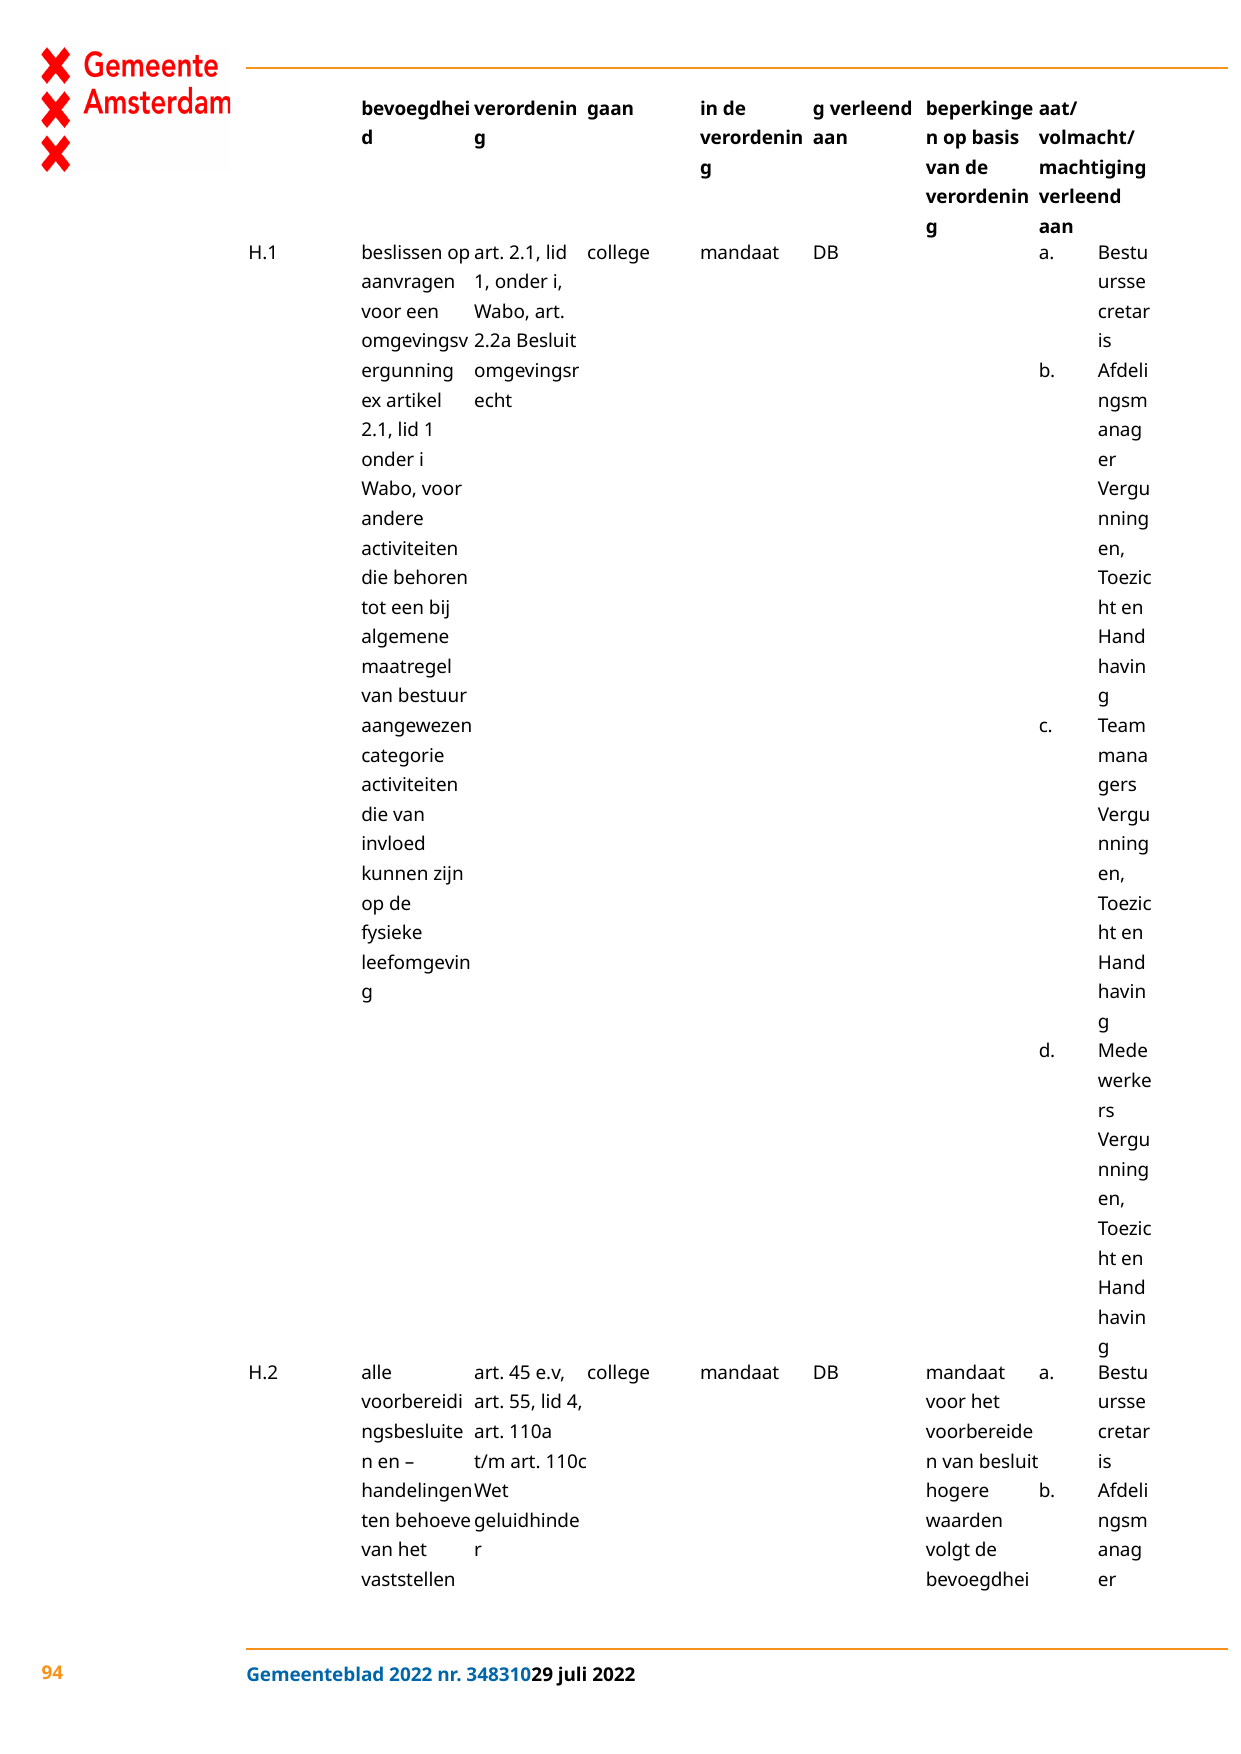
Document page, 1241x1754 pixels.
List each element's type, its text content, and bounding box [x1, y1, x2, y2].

table_header in de verordening [700, 95, 813, 239]
table_cell [926, 239, 1038, 1359]
table_cell DB [813, 1359, 926, 1592]
table_cell art. 2.1, lid 1, onder i, Wabo, art. 2.2a Besluit omgevingsrecht [474, 239, 587, 1359]
picture [41, 47, 231, 172]
table_cell art. 45 e.v, art. 55, lid 4, art. 110a t/m art. 110c Wet geluidhinder [474, 1359, 587, 1592]
table_cell Bestuurssecretaris Afdelingsmanager [1039, 1359, 1152, 1592]
table_cell mandaat [700, 239, 813, 1359]
table_cell college [587, 239, 700, 1359]
table_header beperkingen op basis van de verordening [926, 95, 1038, 239]
table_cell H.2 [248, 1359, 361, 1592]
table_header aat/ volmacht/machtiging verleend aan [1039, 95, 1152, 239]
table_cell mandaat [700, 1359, 813, 1592]
table_cell college [587, 1359, 700, 1592]
table_cell Bestuurssecretaris Afdelingsmanager Vergunningen, Toezicht en Handhaving Teammanagers Vergunningen, Toezicht en Handhaving Medewerkers Vergunningen, Toezicht en Handhaving [1039, 239, 1152, 1359]
table_header [248, 95, 361, 239]
table_cell beslissen op aanvragen voor een omgevingsvergunning ex artikel 2.1, lid 1 onder i Wabo, voor andere activiteiten die behoren tot een bij algemene maatregel van bestuur aangewezen categorie activiteiten die van invloed kunnen zijn op de fysieke leefomgeving [361, 239, 474, 1359]
table_header bevoegdheid [361, 95, 474, 239]
table_header gaan [587, 95, 700, 239]
table_header g verleend aan [813, 95, 926, 239]
table_cell alle voorbereidingsbesluiten en –handelingen ten behoeve van het vaststellen [361, 1359, 474, 1592]
table_cell DB [813, 239, 926, 1359]
table_header verordening [474, 95, 587, 239]
table_cell H.1 [248, 239, 361, 1359]
table_cell mandaat voor het voorbereiden van besluit hogere waarden volgt de bevoegdhei [926, 1359, 1038, 1592]
